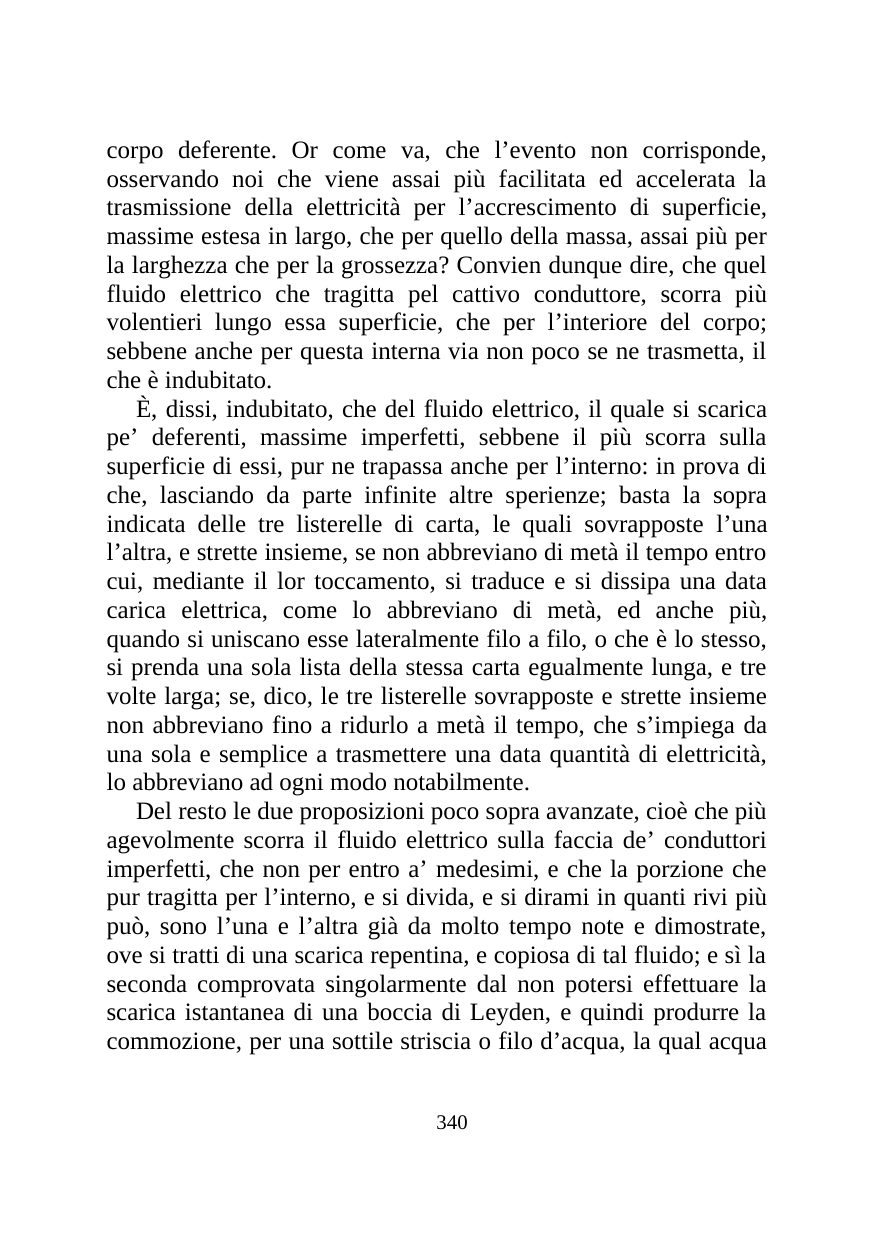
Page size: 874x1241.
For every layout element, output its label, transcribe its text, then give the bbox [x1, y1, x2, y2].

text Del resto le due proposizioni poco sopra avanzate, cioè che più agevolmente scorra il fluido elettrico sulla faccia de’ conduttori imperfetti, che non per entro a’ medesimi, e che la porzione che pur tragitta per l’interno, e si divida, e si dirami in quanti rivi più può, sono l’una e l’altra già da molto tempo note e dimostrate, ove si tratti di una scarica repentina, e copiosa di tal fluido; e sì la seconda comprovata singolarmente dal non potersi effettuare la scarica istantanea di una boccia di Leyden, e quindi produrre la commozione, per una sottile striscia o filo d’acqua, la qual acqua [106, 796, 768, 1055]
text corpo deferente. Or come va, che l’evento non corrisponde, osservando noi che viene assai più facilitata ed accelerata la trasmissione della elettricità per l’accrescimento di superficie, massime estesa in largo, che per quello della massa, assai più per la larghezza che per la grossezza? Convien dunque dire, che quel fluido elettrico che tragitta pel cattivo conduttore, scorra più volentieri lungo essa superficie, che per l’interiore del corpo; sebbene anche per questa interna via non poco se ne trasmetta, il che è indubitato. [106, 135, 768, 394]
text È, dissi, indubitato, che del fluido elettrico, il quale si scarica pe’ deferenti, massime imperfetti, sebbene il più scorra sulla superficie di essi, pur ne trapassa anche per l’interno: in prova di che, lasciando da parte infinite altre sperienze; basta la sopra indicata delle tre listerelle di carta, le quali sovrapposte l’una l’altra, e strette insieme, se non abbreviano di metà il tempo entro cui, mediante il lor toccamento, si traduce e si dissipa una data carica elettrica, come lo abbreviano di metà, ed anche più, quando si uniscano esse lateralmente filo a filo, o che è lo stesso, si prenda una sola lista della stessa carta egualmente lunga, e tre volte larga; se, dico, le tre listerelle sovrapposte e strette insieme non abbreviano fino a ridurlo a metà il tempo, che s’impiega da una sola e semplice a trasmettere una data quantità di elettricità, lo abbreviano ad ogni modo notabilmente. [106, 394, 768, 796]
